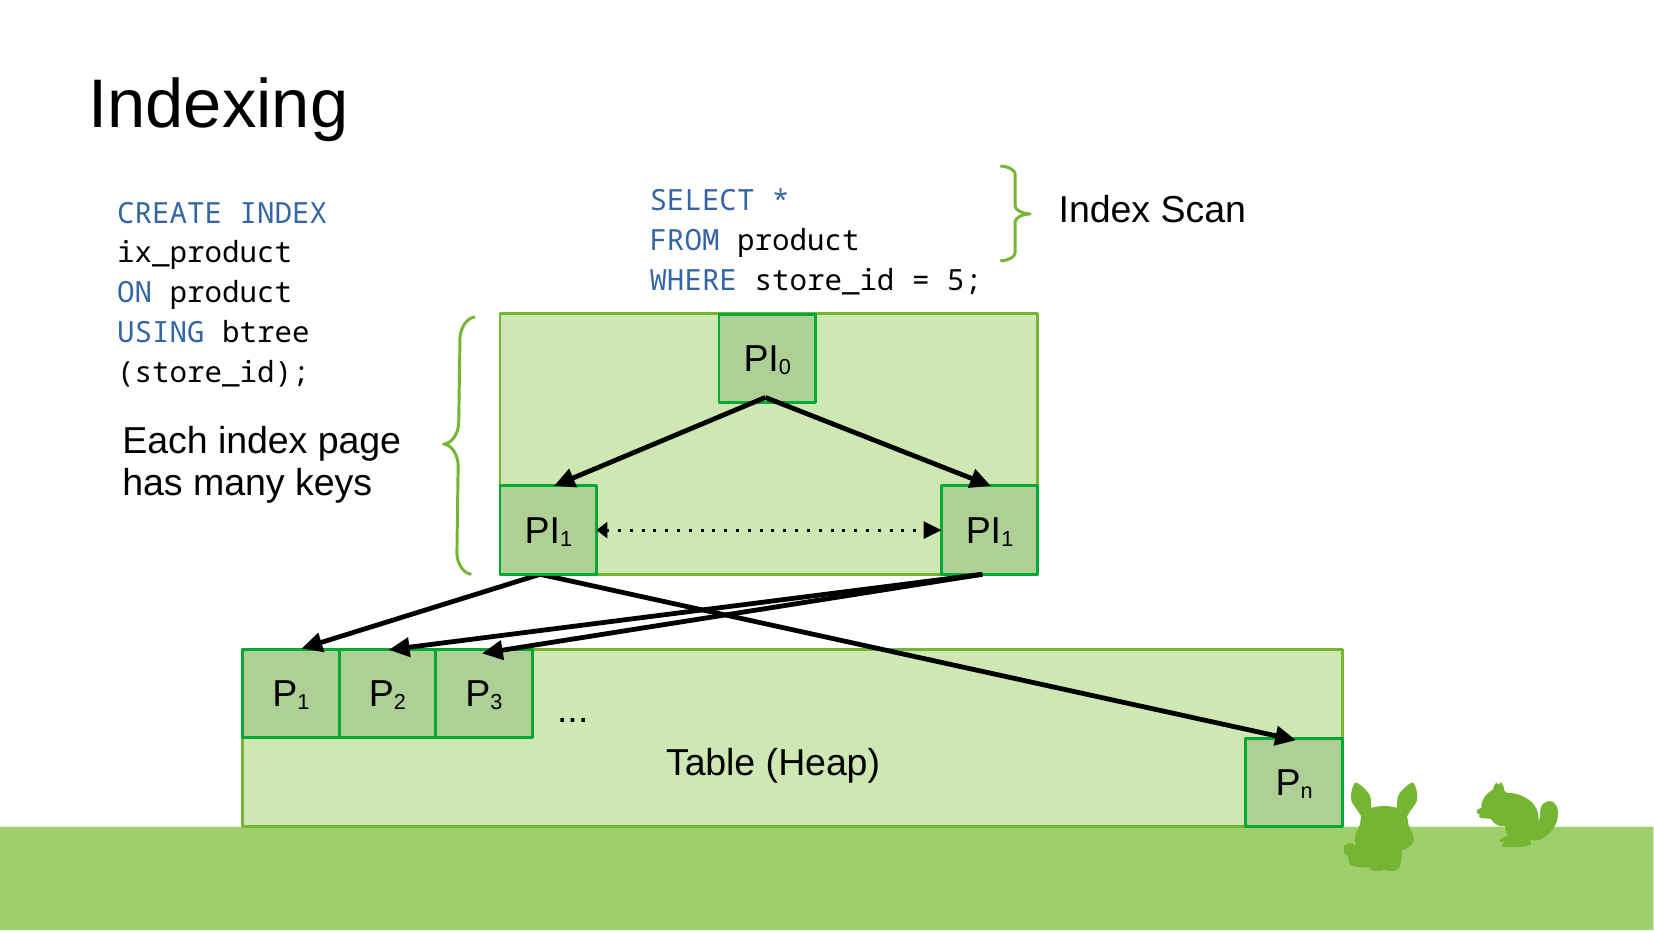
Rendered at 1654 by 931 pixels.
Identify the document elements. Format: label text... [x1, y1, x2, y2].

text_box CREATE INDEX ix_product ON product USING btree (store_id); [102, 184, 519, 297]
text_box [897, 649, 1343, 738]
text_box [500, 313, 1038, 485]
text_box Index Scan [1043, 181, 1424, 239]
text_box P3 [436, 649, 533, 738]
text_box [242, 649, 1270, 827]
text_box PI0 [718, 314, 816, 403]
text_box Each index page has many keys [107, 412, 440, 470]
text_box Table (Heap) [651, 733, 895, 791]
text_box P2 [339, 649, 436, 738]
title Indexing [88, 29, 1565, 178]
text_box ... [542, 681, 631, 741]
text_box PI1 [500, 485, 597, 575]
text_box [575, 403, 970, 575]
text_box P1 [242, 649, 339, 738]
text_box PI1 [941, 485, 1038, 575]
text_box Pn [1245, 738, 1343, 827]
text_box SELECT * FROM product WHERE store_id = 5; [634, 171, 1051, 283]
